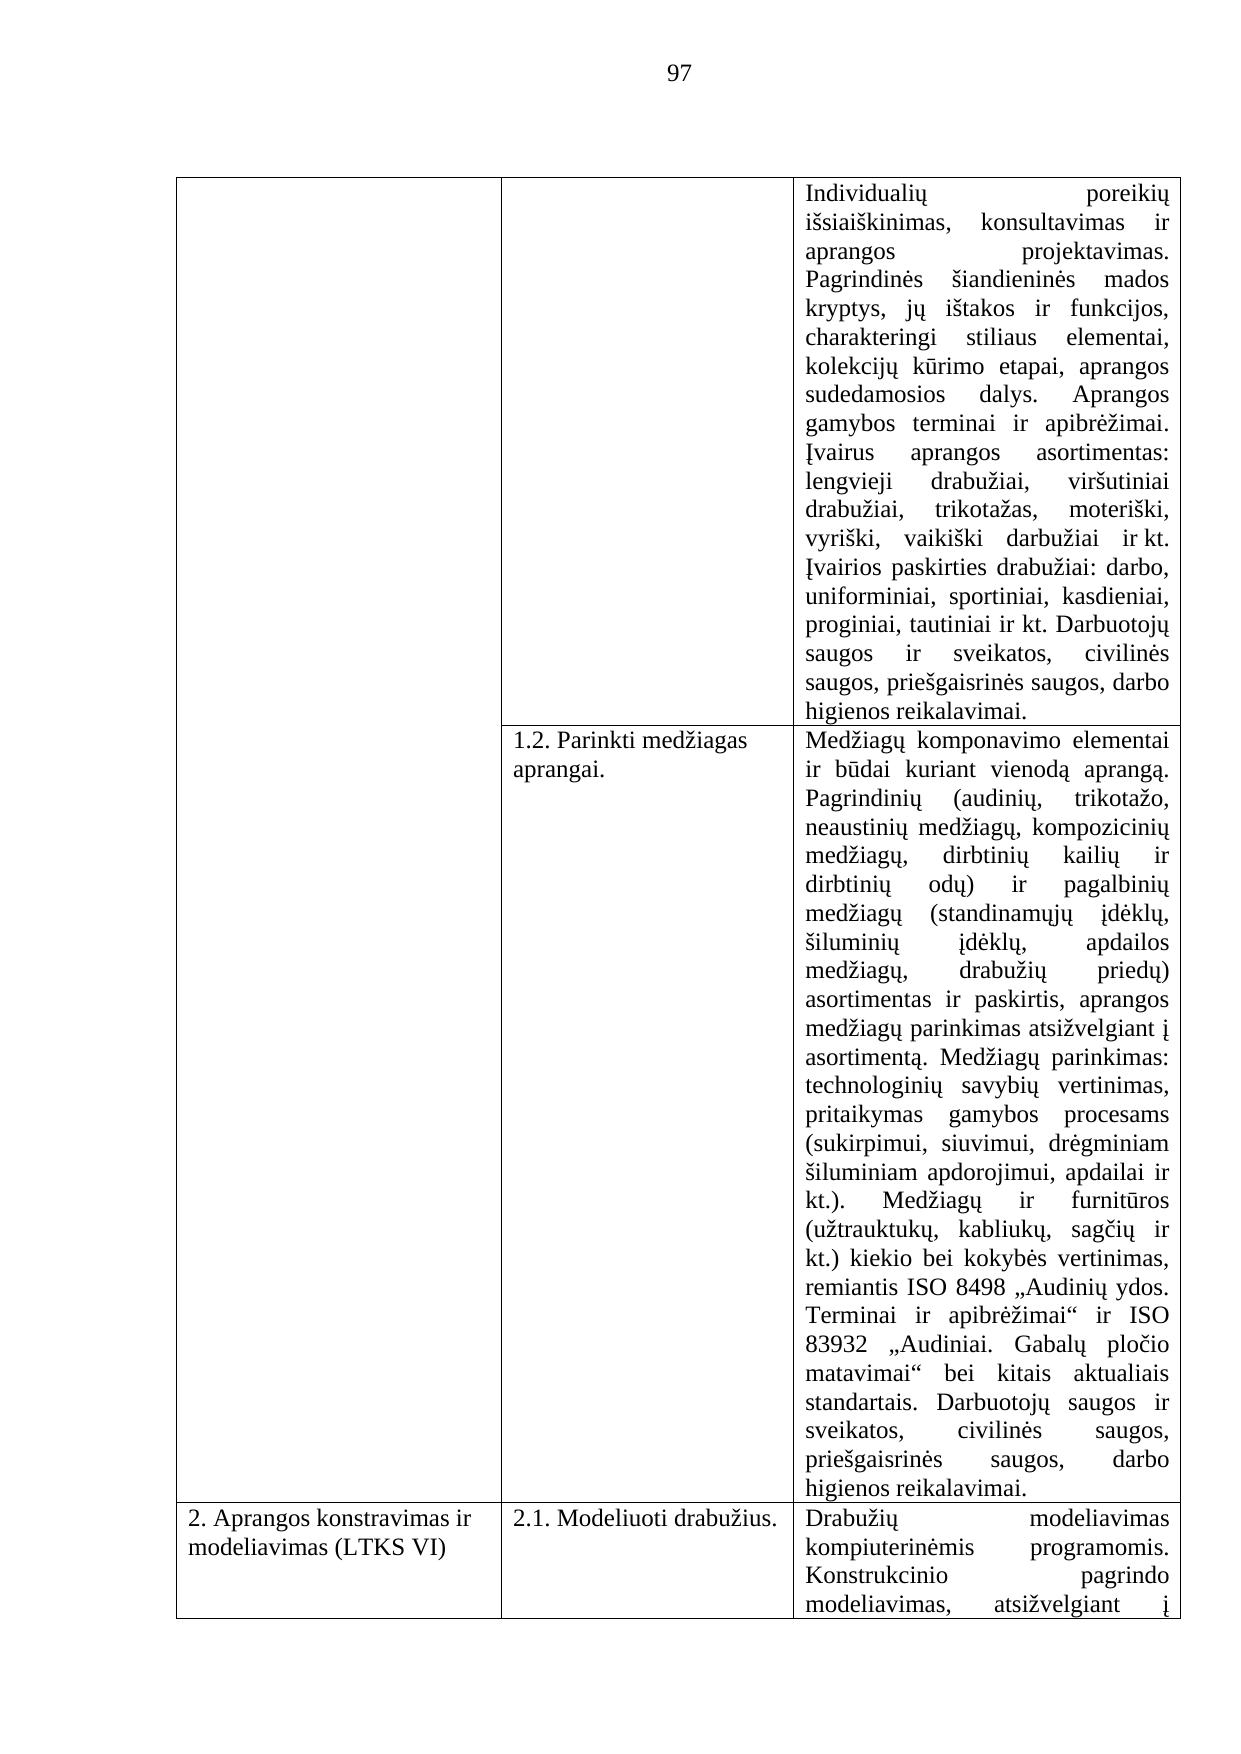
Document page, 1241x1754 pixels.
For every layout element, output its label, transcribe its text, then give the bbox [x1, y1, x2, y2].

table_cell Drabužių modeliavimas kompiuterinėmis programomis. Konstrukcinio pagrindo modeliavimas, atsižvelgiant į [794, 1503, 1180, 1618]
table_cell Individualių poreikių išsiaiškinimas, konsultavimas ir aprangos projektavimas. Pagrindinės šiandieninės mados kryptys, jų ištakos ir funkcijos, charakteringi stiliaus elementai, kolekcijų kūrimo etapai, aprangos sudedamosios dalys. Aprangos gamybos terminai ir apibrėžimai. Įvairus aprangos asortimentas: lengvieji drabužiai, viršutiniai drabužiai, trikotažas, moteriški, vyriški, vaikiški darbužiai ir kt. Įvairios paskirties drabužiai: darbo, uniforminiai, sportiniai, kasdieniai, proginiai, tautiniai ir kt. Darbuotojų saugos ir sveikatos, civilinės saugos, priešgaisrinės saugos, darbo higienos reikalavimai. [794, 178, 1180, 724]
table_cell [177, 178, 501, 1502]
table_cell Medžiagų komponavimo elementai ir būdai kuriant vienodą aprangą. Pagrindinių (audinių, trikotažo, neaustinių medžiagų, kompozicinių medžiagų, dirbtinių kailių ir dirbtinių odų) ir pagalbinių medžiagų (standinamųjų įdėklų, šiluminių įdėklų, apdailos medžiagų, drabužių priedų) asortimentas ir paskirtis, aprangos medžiagų parinkimas atsižvelgiant į asortimentą. Medžiagų parinkimas: technologinių savybių vertinimas, pritaikymas gamybos procesams (sukirpimui, siuvimui, drėgminiam šiluminiam apdorojimui, apdailai ir kt.). Medžiagų ir furnitūros (užtrauktukų, kabliukų, sagčių ir kt.) kiekio bei kokybės vertinimas, remiantis ISO 8498 „Audinių ydos. Terminai ir apibrėžimai“ ir ISO 83932 „Audiniai. Gabalų pločio matavimai“ bei kitais aktualiais standartais. Darbuotojų saugos ir sveikatos, civilinės saugos, priešgaisrinės saugos, darbo higienos reikalavimai. [794, 726, 1180, 1502]
table_cell [502, 178, 793, 724]
table_cell 2.1. Modeliuoti drabužius. [502, 1503, 793, 1618]
table_cell 1.2. Parinkti medžiagas aprangai. [502, 726, 793, 1502]
table_cell 2. Aprangos konstravimas ir modeliavimas (LTKS VI) [177, 1503, 501, 1618]
